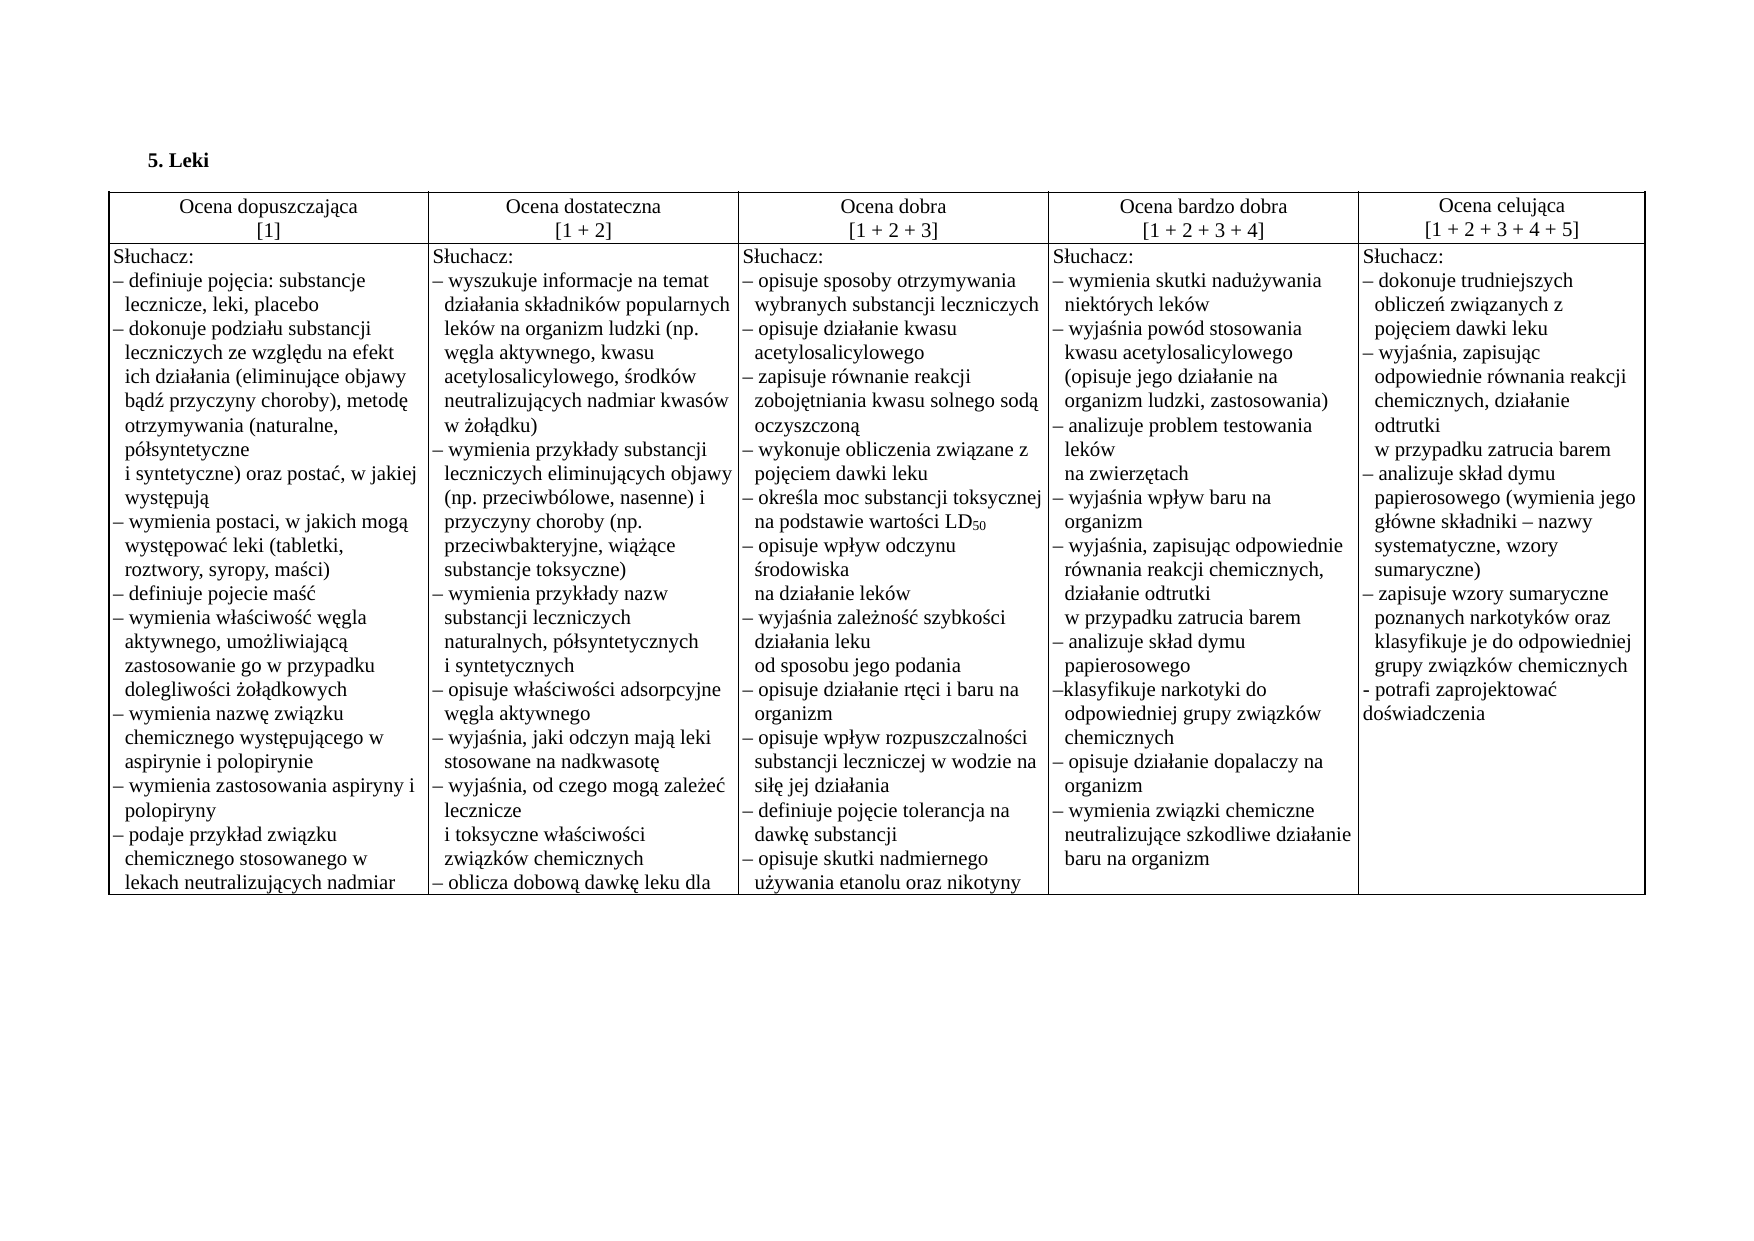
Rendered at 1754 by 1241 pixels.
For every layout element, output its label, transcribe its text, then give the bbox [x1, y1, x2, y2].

table_cell Słuchacz: – definiuje pojęcia: substancje lecznicze, leki, placebo – dokonuje podziału substancji leczniczych ze względu na efekt ich działania (eliminujące objawy bądź przyczyny choroby), metodę otrzymywania (naturalne, półsyntetyczne i syntetyczne) oraz postać, w jakiej występują – wymienia postaci, w jakich mogą występować leki (tabletki, roztwory, syropy, maści) – definiuje pojecie maść – wymienia właściwość węgla aktywnego, umożliwiającą zastosowanie go w przypadku dolegliwości żołądkowych – wymienia nazwę związku chemicznego występującego w aspirynie i polopirynie – wymienia zastosowania aspiryny i polopiryny – podaje przykład związku chemicznego stosowanego w lekach neutralizujących nadmiar [110, 244, 428, 894]
text 5. Leki [148, 148, 1606, 172]
table_header Ocena bardzo dobra [1 + 2 + 3 + 4] [1049, 193, 1358, 242]
table_header Ocena dobra [1 + 2 + 3] [739, 193, 1048, 242]
table_cell Słuchacz: – opisuje sposoby otrzymywania wybranych substancji leczniczych – opisuje działanie kwasu acetylosalicylowego – zapisuje równanie reakcji zobojętniania kwasu solnego sodą oczyszczoną – wykonuje obliczenia związane z pojęciem dawki leku – określa moc substancji toksycznej na podstawie wartości LD50 – opisuje wpływ odczynu środowiska na działanie leków – wyjaśnia zależność szybkości działania leku od sposobu jego podania – opisuje działanie rtęci i baru na organizm – opisuje wpływ rozpuszczalności substancji leczniczej w wodzie na siłę jej działania – definiuje pojęcie tolerancja na dawkę substancji – opisuje skutki nadmiernego używania etanolu oraz nikotyny [739, 244, 1048, 894]
table_header Ocena celująca [1 + 2 + 3 + 4 + 5] [1359, 193, 1644, 242]
table_cell Słuchacz: – dokonuje trudniejszych obliczeń związanych z pojęciem dawki leku – wyjaśnia, zapisując odpowiednie równania reakcji chemicznych, działanie odtrutki w przypadku zatrucia barem – analizuje skład dymu papierosowego (wymienia jego główne składniki – nazwy systematyczne, wzory sumaryczne) – zapisuje wzory sumaryczne poznanych narkotyków oraz klasyfikuje je do odpowiedniej grupy związków chemicznych - potrafi zaprojektować doświadczenia [1359, 244, 1644, 894]
table_cell Słuchacz: – wymienia skutki nadużywania niektórych leków – wyjaśnia powód stosowania kwasu acetylosalicylowego (opisuje jego działanie na organizm ludzki, zastosowania) – analizuje problem testowania leków na zwierzętach – wyjaśnia wpływ baru na organizm – wyjaśnia, zapisując odpowiednie równania reakcji chemicznych, działanie odtrutki w przypadku zatrucia barem – analizuje skład dymu papierosowego –klasyfikuje narkotyki do odpowiedniej grupy związków chemicznych – opisuje działanie dopalaczy na organizm – wymienia związki chemiczne neutralizujące szkodliwe działanie baru na organizm [1049, 244, 1358, 894]
table_header Ocena dopuszczająca [1] [110, 193, 428, 242]
table_cell Słuchacz: – wyszukuje informacje na temat działania składników popularnych leków na organizm ludzki (np. węgla aktywnego, kwasu acetylosalicylowego, środków neutralizujących nadmiar kwasów w żołądku) – wymienia przykłady substancji leczniczych eliminujących objawy (np. przeciwbólowe, nasenne) i przyczyny choroby (np. przeciwbakteryjne, wiążące substancje toksyczne) – wymienia przykłady nazw substancji leczniczych naturalnych, półsyntetycznych i syntetycznych – opisuje właściwości adsorpcyjne węgla aktywnego – wyjaśnia, jaki odczyn mają leki stosowane na nadkwasotę – wyjaśnia, od czego mogą zależeć lecznicze i toksyczne właściwości związków chemicznych – oblicza dobową dawkę leku dla [429, 244, 738, 894]
table_header Ocena dostateczna [1 + 2] [429, 193, 738, 242]
